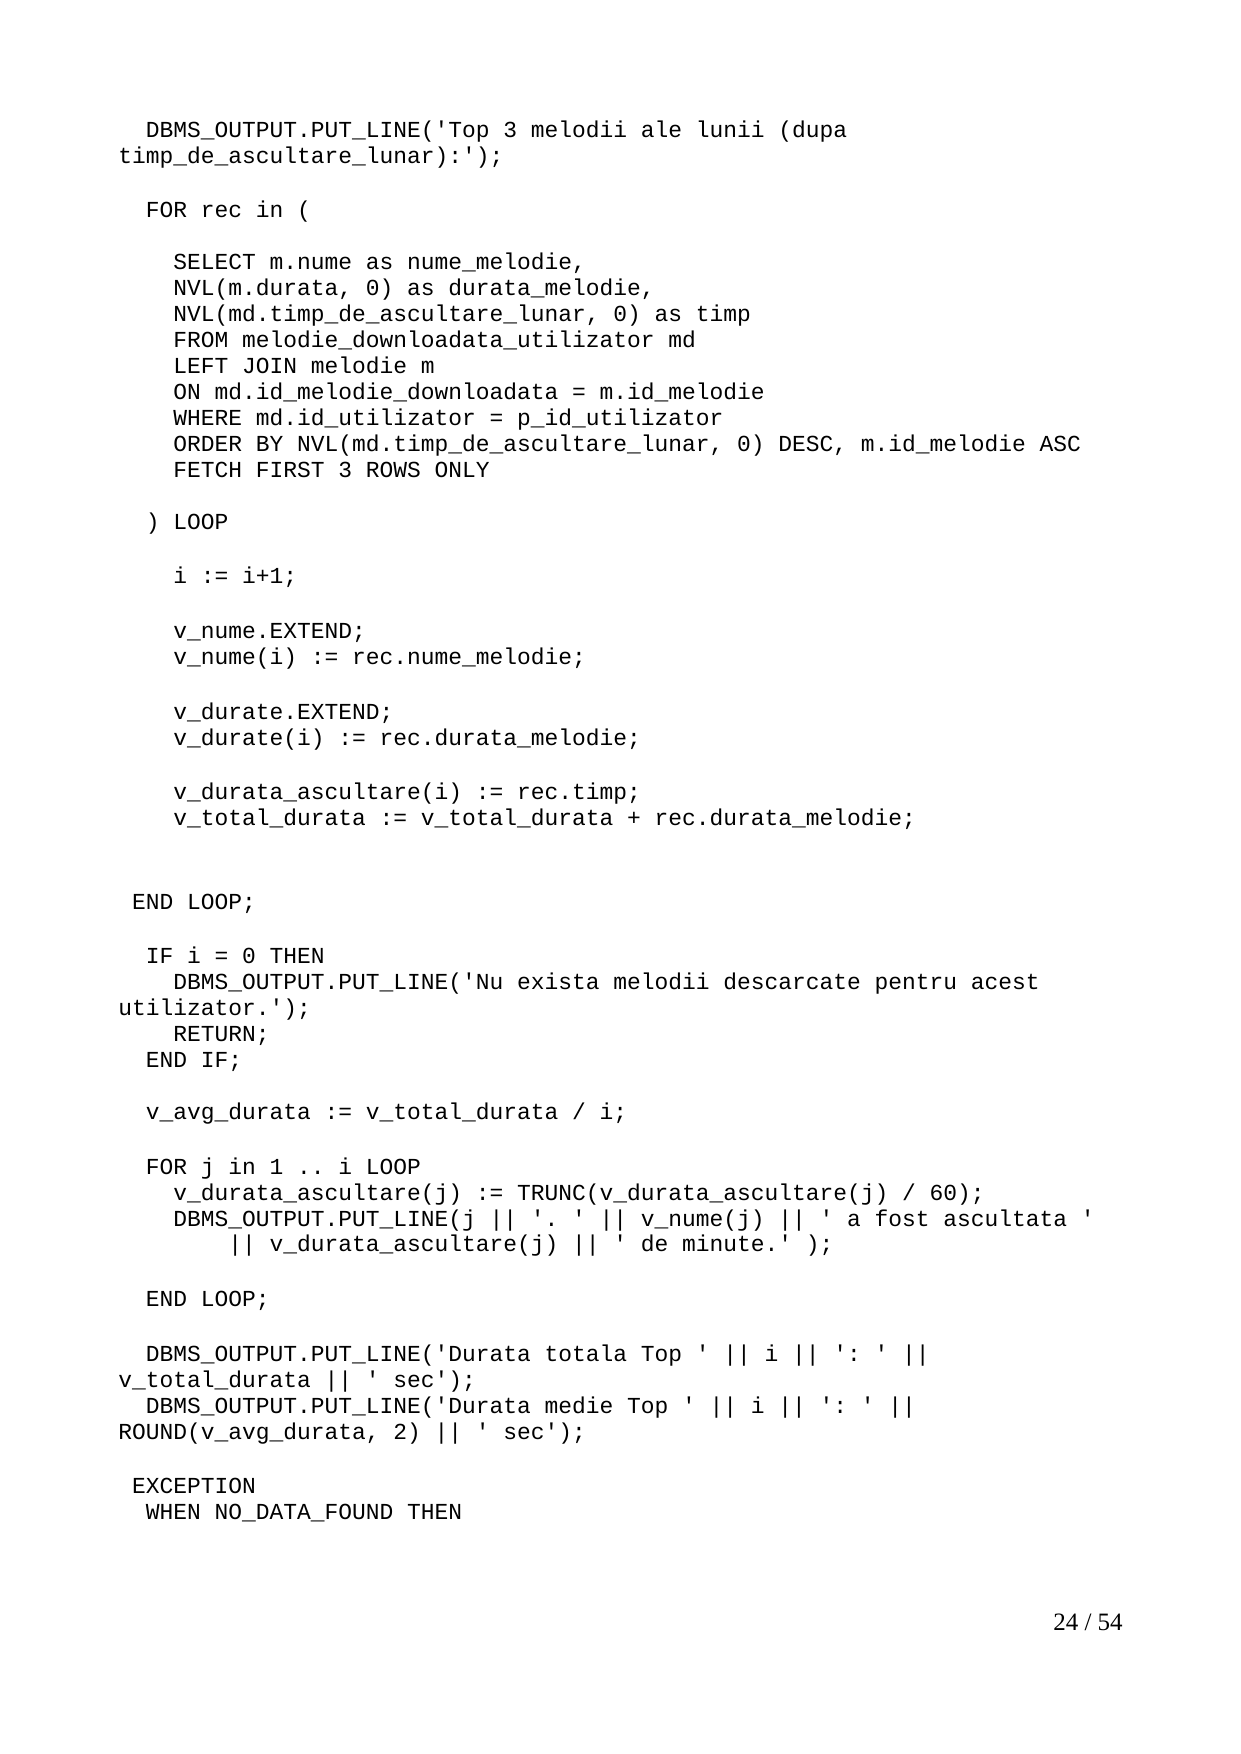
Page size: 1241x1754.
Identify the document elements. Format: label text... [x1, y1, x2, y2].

text v_durate(i) := rec.durata_melodie; [118, 726, 1122, 752]
text DBMS_OUTPUT.PUT_LINE('Durata totala Top ' || i || ': ' || v_total_durata || ' sec'); [118, 1342, 1122, 1394]
text DBMS_OUTPUT.PUT_LINE('Durata medie Top ' || i || ': ' || ROUND(v_avg_durata, 2) || ' sec'); [118, 1394, 1122, 1446]
text WHEN NO_DATA_FOUND THEN [118, 1501, 1122, 1527]
text v_nume(i) := rec.nume_melodie; [118, 645, 1122, 671]
text v_avg_durata := v_total_durata / i; [118, 1100, 1122, 1126]
text RETURN; [118, 1022, 1122, 1048]
text DBMS_OUTPUT.PUT_LINE(j || '. ' || v_nume(j) || ' a fost ascultata ' [118, 1207, 1122, 1233]
text NVL(m.durata, 0) as durata_melodie, [118, 277, 1122, 302]
text END IF; [118, 1048, 1122, 1074]
text FOR j in 1 .. i LOOP [118, 1155, 1122, 1181]
text EXCEPTION [118, 1475, 1122, 1501]
text SELECT m.nume as nume_melodie, [118, 251, 1122, 277]
text v_durata_ascultare(j) := TRUNC(v_durata_ascultare(j) / 60); [118, 1181, 1122, 1207]
text i := i+1; [118, 565, 1122, 591]
text v_total_durata := v_total_durata + rec.durata_melodie; [118, 807, 1122, 832]
text v_nume.EXTEND; [118, 619, 1122, 645]
text NVL(md.timp_de_ascultare_lunar, 0) as timp [118, 302, 1122, 328]
text ON md.id_melodie_downloadata = m.id_melodie [118, 380, 1122, 406]
text END LOOP; [118, 890, 1122, 916]
text END LOOP; [118, 1287, 1122, 1313]
text || v_durata_ascultare(j) || ' de minute.' ); [118, 1233, 1122, 1259]
text WHERE md.id_utilizator = p_id_utilizator [118, 406, 1122, 432]
text IF i = 0 THEN [118, 945, 1122, 971]
text FROM melodie_downloadata_utilizator md [118, 328, 1122, 354]
text FETCH FIRST 3 ROWS ONLY [118, 458, 1122, 484]
text ) LOOP [118, 510, 1122, 536]
text DBMS_OUTPUT.PUT_LINE('Nu exista melodii descarcate pentru acest utilizator.'); [118, 971, 1122, 1022]
text DBMS_OUTPUT.PUT_LINE('Top 3 melodii ale lunii (dupa timp_de_ascultare_lunar):'); [118, 118, 1122, 170]
text v_durata_ascultare(i) := rec.timp; [118, 781, 1122, 807]
text ORDER BY NVL(md.timp_de_ascultare_lunar, 0) DESC, m.id_melodie ASC [118, 432, 1122, 458]
text v_durate.EXTEND; [118, 700, 1122, 726]
text FOR rec in ( [118, 199, 1122, 225]
text LEFT JOIN melodie m [118, 354, 1122, 380]
